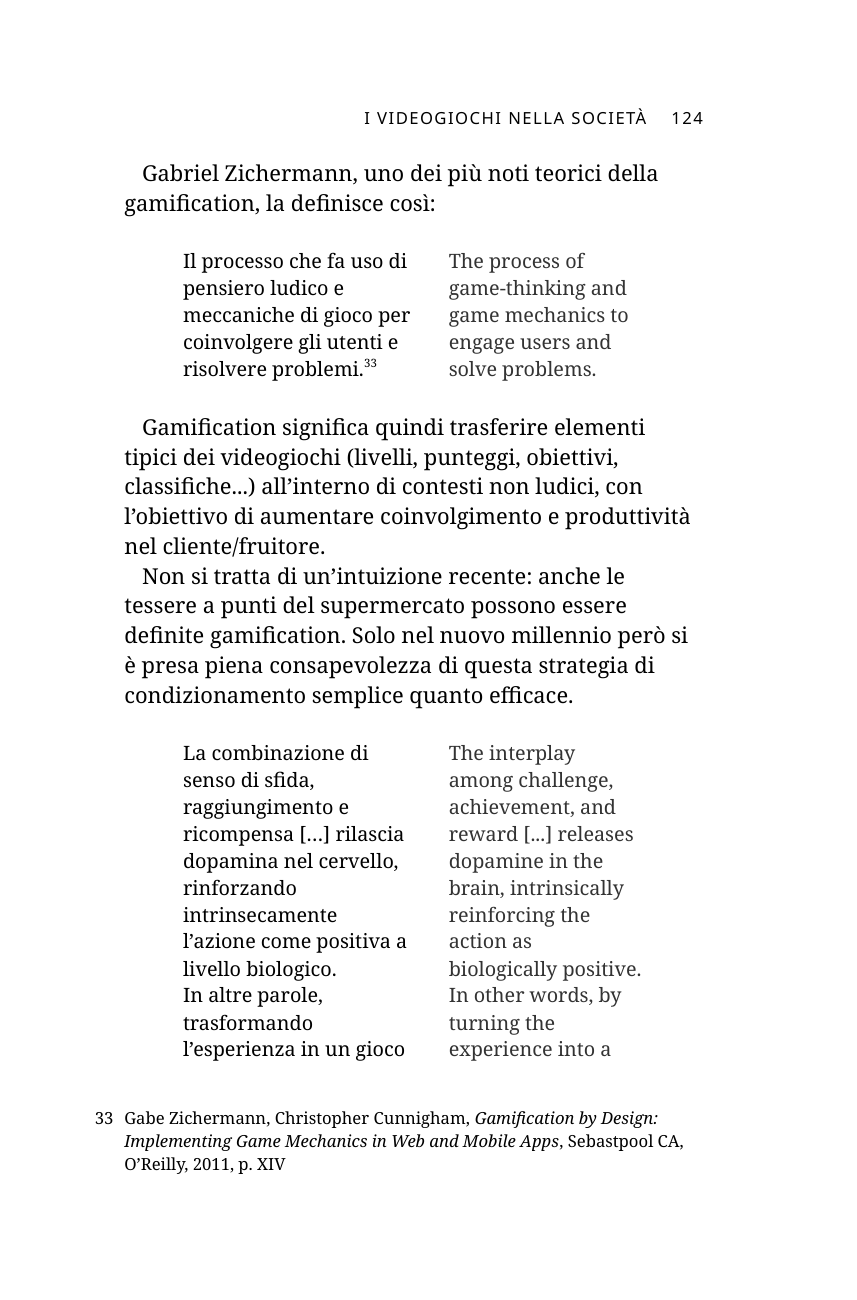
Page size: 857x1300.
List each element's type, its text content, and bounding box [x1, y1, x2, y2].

text Gamification significa quindi trasferire elementi tipici dei videogiochi (livelli, punteggi, obiettivi, classifiche...) all’interno di contesti non ludici, con l’obiettivo di aumentare coinvolgimento e produttività nel cliente/fruitore. [124, 412, 703, 561]
table_header The interplay among challenge, achievement, and reward [...] releases dopamine in the brain, intrinsically reinforcing the action as biologically positive. In other words, by turning the experience into a [431, 710, 649, 1068]
table_header The process of game-thinking and game mechanics to engage users and solve problems. [431, 218, 649, 412]
text Non si tratta di un’intuizione recente: anche le tessere a punti del supermercato possono essere definite gamification. Solo nel nuovo millennio però si è presa piena consapevolezza di questa strategia di condizionamento semplice quanto efficace. [124, 561, 703, 709]
table_header Il processo che fa uso di pensiero ludico e meccaniche di gioco per coinvolgere gli utenti e risolvere problemi. [177, 218, 431, 412]
table_header La combinazione di senso di sfida, raggiungimento e ricompensa […] rilascia dopamina nel cervello, rinforzando intrinsecamente l’azione come positiva a livello biologico. In altre parole, trasformando l’esperienza in un gioco [177, 710, 431, 1068]
text Gabriel Zichermann, uno dei più noti teorici della gamification, la definisce così: [124, 158, 703, 218]
